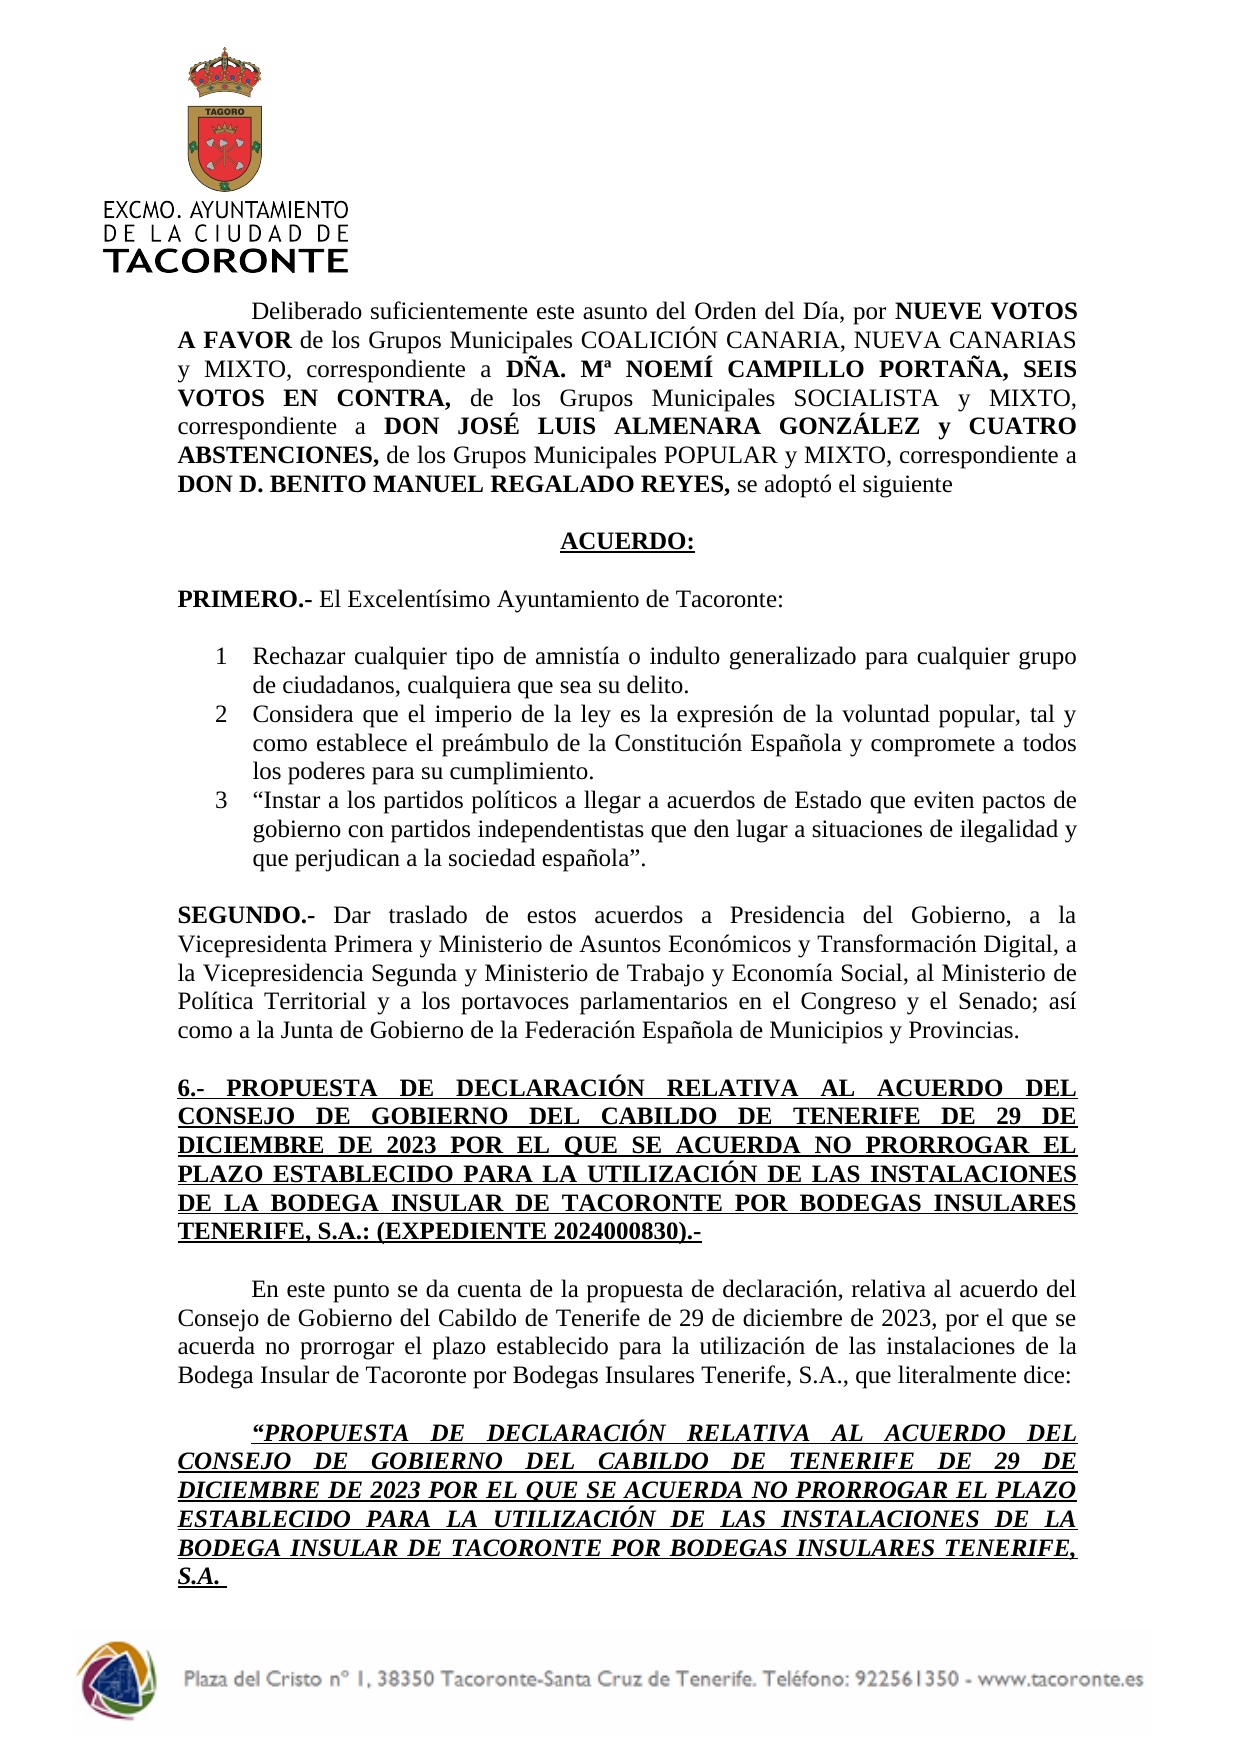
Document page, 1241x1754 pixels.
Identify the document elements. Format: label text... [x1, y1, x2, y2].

text 6.- PROPUESTA DE DECLARACIÓN RELATIVA AL ACUERDO DEL [177, 1073, 1078, 1098]
picture [70, 1628, 1154, 1735]
list Rechazar cualquier tipo de amnistía o indulto generalizado para cualquier grupo de ciudadanos, cualquiera que sea su delito. [215, 641, 1078, 699]
picture [103, 47, 348, 273]
text ACUERDO: [177, 526, 1078, 555]
list Considera que el imperio de la ley es la expresión de la voluntad popular, tal y como establece el preámbulo de la Constitución Española y compromete a todos los poderes para su cumplimiento. [215, 699, 1078, 785]
text “PROPUESTA DE DECLARACIÓN RELATIVA AL ACUERDO DEL CONSEJO DE GOBIERNO DEL CABILDO DE TENERIFE DE 29 DE [177, 1418, 1078, 1471]
text S.A. [177, 1559, 1078, 1590]
text DICIEMBRE DE 2023 POR EL QUE SE ACUERDA NO PRORROGAR EL [177, 1127, 1078, 1155]
text TENERIFE, S.A.: (EXPEDIENTE 2024000830).- [177, 1214, 1078, 1245]
text CONSEJO DE GOBIERNO DEL CABILDO DE TENERIFE DE 29 DE [177, 1099, 1078, 1126]
text DICIEMBRE DE 2023 POR EL QUE SE ACUERDA NO PRORROGAR EL PLAZO ESTABLECIDO PARA LA UTILIZACIÓN DE LAS INSTALACIONES DE LA [177, 1472, 1078, 1529]
text DE LA BODEGA INSULAR DE TACORONTE POR BODEGAS INSULARES [177, 1185, 1078, 1213]
text Deliberado suficientemente este asunto del Orden del Día, por NUEVE VOTOS A FAVOR de los Grupos Municipales COALICIÓN CANARIA, NUEVA CANARIAS y MIXTO, correspondiente a DÑA. Mª NOEMÍ CAMPILLO PORTAÑA, SEIS VOTOS EN CONTRA, de los Grupos Municipales SOCIALISTA y MIXTO, correspondiente a DON JOSÉ LUIS ALMENARA GONZÁLEZ y CUATRO ABSTENCIONES, de los Grupos Municipales POPULAR y MIXTO, correspondiente a DON D. BENITO MANUEL REGALADO REYES, se adoptó el siguiente [177, 296, 1078, 498]
text SEGUNDO.- Dar traslado de estos acuerdos a Presidencia del Gobierno, a la Vicepresidenta Primera y Ministerio de Asuntos Económicos y Transformación Digital, a la Vicepresidencia Segunda y Ministerio de Trabajo y Economía Social, al Ministerio de Política Territorial y a los portavoces parlamentarios en el Congreso y el Senado; así como a la Junta de Gobierno de la Federación Española de Municipios y Provincias. [177, 900, 1078, 1044]
text BODEGA INSULAR DE TACORONTE POR BODEGAS INSULARES TENERIFE, [177, 1530, 1078, 1558]
text PLAZO ESTABLECIDO PARA LA UTILIZACIÓN DE LAS INSTALACIONES [177, 1156, 1078, 1184]
list “Instar a los partidos políticos a llegar a acuerdos de Estado que eviten pactos de gobierno con partidos independentistas que den lugar a situaciones de ilegalidad y que perjudican a la sociedad española”. [215, 785, 1078, 871]
text PRIMERO.- El Excelentísimo Ayuntamiento de Tacoronte: [177, 584, 1078, 613]
text En este punto se da cuenta de la propuesta de declaración, relativa al acuerdo del Consejo de Gobierno del Cabildo de Tenerife de 29 de diciembre de 2023, por el que se acuerda no prorrogar el plazo establecido para la utilización de las instalaciones de la Bodega Insular de Tacoronte por Bodegas Insulares Tenerife, S.A., que literalmente dice: [177, 1274, 1078, 1389]
